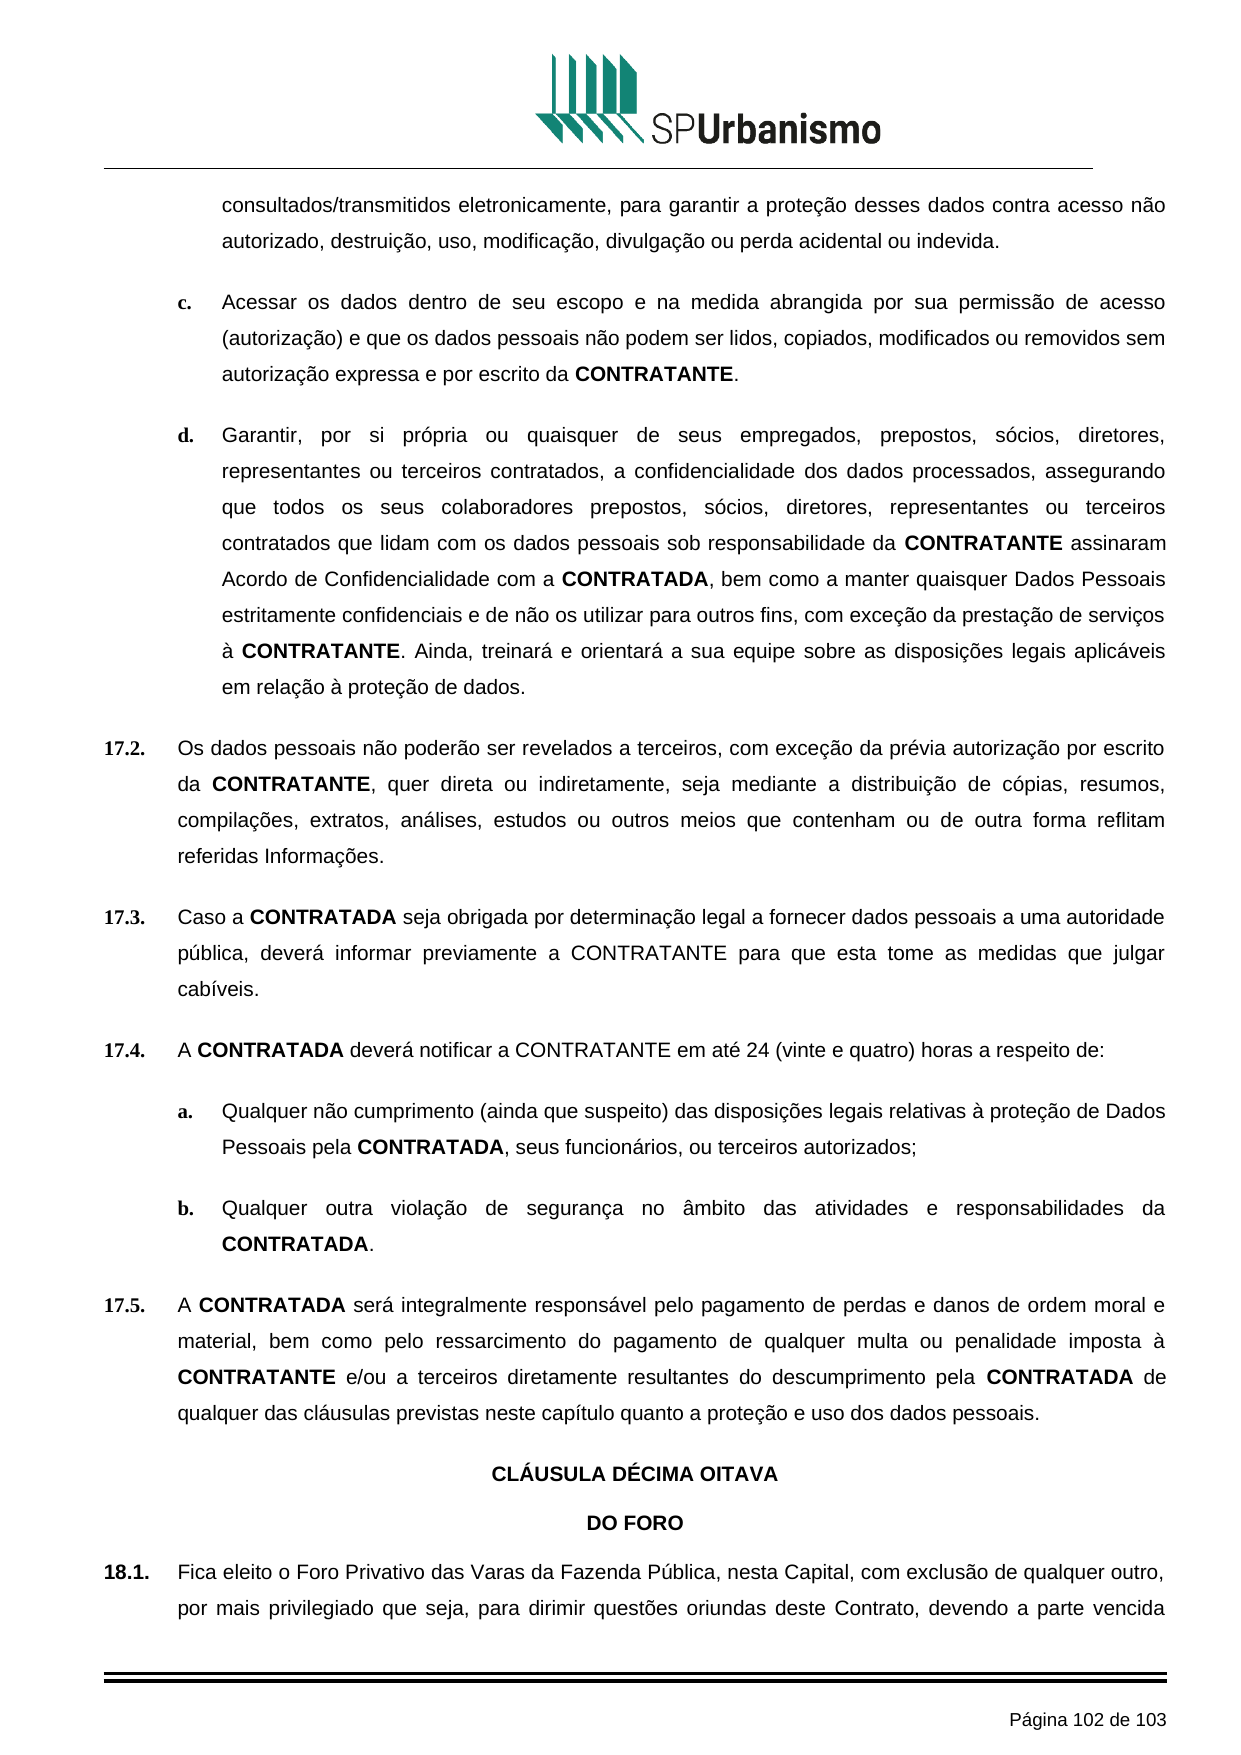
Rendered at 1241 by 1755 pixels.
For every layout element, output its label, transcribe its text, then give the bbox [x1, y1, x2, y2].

list consultados/transmitidos eletronicamente, para garantir a proteção desses dados contra acesso não autorizado, destruição, uso, modificação, divulgação ou perda acidental ou indevida. [177, 193, 1167, 253]
text CLÁUSULA DÉCIMA OITAVA [103, 1462, 1167, 1486]
list Fica eleito o Foro Privativo das Varas da Fazenda Pública, nesta Capital, com exclusão de qualquer outro, por mais privilegiado que seja, para dirimir questões oriundas deste Contrato, devendo a parte vencida [103, 1560, 1167, 1620]
list Qualquer outra violação de segurança no âmbito das atividades e responsabilidades da CONTRATADA. [177, 1196, 1167, 1256]
list Acessar os dados dentro de seu escopo e na medida abrangida por sua permissão de acesso (autorização) e que os dados pessoais não podem ser lidos, copiados, modificados ou removidos sem autorização expressa e por escrito da CONTRATANTE. [177, 290, 1167, 386]
list A CONTRATADA deverá notificar a CONTRATANTE em até 24 (vinte e quatro) horas a respeito de: [103, 1038, 1167, 1062]
list Os dados pessoais não poderão ser revelados a terceiros, com exceção da prévia autorização por escrito da CONTRATANTE, quer direta ou indiretamente, seja mediante a distribuição de cópias, resumos, compilações, extratos, análises, estudos ou outros meios que contenham ou de outra forma reflitam referidas Informações. [103, 736, 1167, 868]
list A CONTRATADA será integralmente responsável pelo pagamento de perdas e danos de ordem moral e material, bem como pelo ressarcimento do pagamento de qualquer multa ou penalidade imposta à CONTRATANTE e/ou a terceiros diretamente resultantes do descumprimento pela CONTRATADA de qualquer das cláusulas previstas neste capítulo quanto a proteção e uso dos dados pessoais. [103, 1293, 1167, 1425]
list Garantir, por si própria ou quaisquer de seus empregados, prepostos, sócios, diretores, representantes ou terceiros contratados, a confidencialidade dos dados processados, assegurando que todos os seus colaboradores prepostos, sócios, diretores, representantes ou terceiros contratados que lidam com os dados pessoais sob responsabilidade da CONTRATANTE assinaram Acordo de Confidencialidade com a CONTRATADA, bem como a manter quaisquer Dados Pessoais estritamente confidenciais e de não os utilizar para outros fins, com exceção da prestação de serviços à CONTRATANTE. Ainda, treinará e orientará a sua equipe sobre as disposições legais aplicáveis em relação à proteção de dados. [177, 423, 1167, 699]
list Qualquer não cumprimento (ainda que suspeito) das disposições legais relativas à proteção de Dados Pessoais pela CONTRATADA, seus funcionários, ou terceiros autorizados; [177, 1099, 1167, 1159]
list Caso a CONTRATADA seja obrigada por determinação legal a fornecer dados pessoais a uma autoridade pública, deverá informar previamente a CONTRATANTE para que esta tome as medidas que julgar cabíveis. [103, 905, 1167, 1001]
text DO FORO [103, 1511, 1167, 1535]
